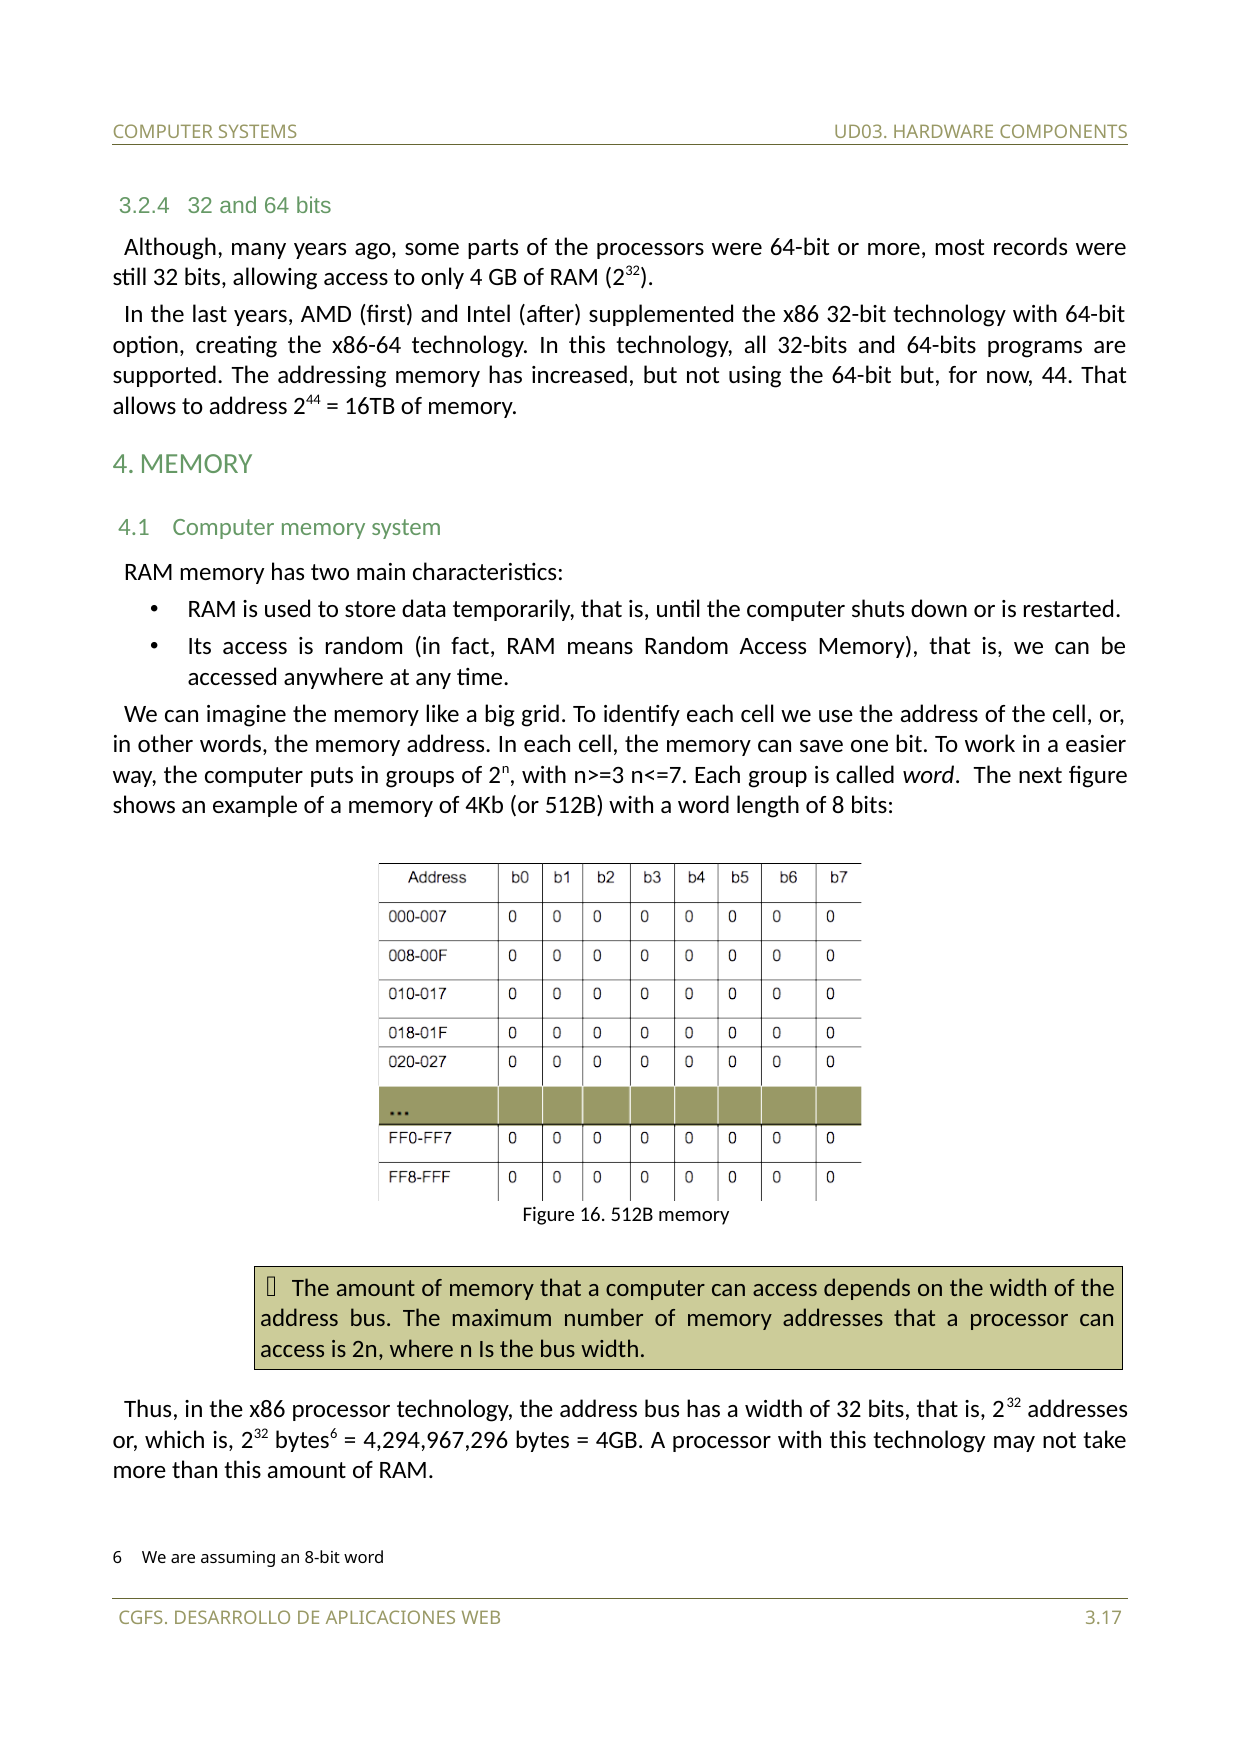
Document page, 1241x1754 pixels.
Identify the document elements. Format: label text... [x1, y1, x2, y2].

list Its access is random (in fact, RAM means Random Access Memory), that is, we can be accessed anywhere at any time. [150, 630, 1128, 691]
text In the last years, AMD (first) and Intel (after) supplemented the x86 32-bit technology with 64-bit option, creating the x86-64 technology. In this technology, all 32-bits and 64-bits programs are supported. The addressing memory has increased, but not using the 64-bit but, for now, 44. That allows to address 244 = 16TB of memory. [112, 298, 1128, 420]
text We are assuming an 8-bit word [112, 1546, 1128, 1569]
text We can imagine the memory like a big grid. To identify each cell we use the address of the cell, or, in other words, the memory address. In each cell, the memory can save one bit. To work in a easier way, the computer puts in groups of 2n, with n>=3 n<=7. Each group is called word. The next figure shows an example of a memory of 4Kb (or 512B) with a word length of 8 bits: [112, 698, 1128, 820]
subtitle Computer memory system [112, 511, 1128, 541]
text RAM memory has two main characteristics: [112, 556, 1128, 587]
subtitle Memory [112, 445, 1128, 481]
list RAM is used to store data temporarily, that is, until the computer shuts down or is restarted. [150, 593, 1128, 624]
text Although, many years ago, some parts of the processors were 64-bit or more, most records were still 32 bits, allowing access to only 4 GB of RAM (232). [112, 231, 1128, 292]
text  The amount of memory that a computer can access depends on the width of the address bus. The maximum number of memory addresses that a processor can access is 2n, where n Is the bus width. [255, 1267, 1122, 1369]
subtitle 32 and 64 bits [112, 192, 1128, 218]
text Figure 16. 512B memory [379, 1201, 861, 1226]
picture [378, 863, 862, 1201]
text Thus, in the x86 processor technology, the address bus has a width of 32 bits, that is, 232 addresses or, which is, 232 bytes = 4,294,967,296 bytes = 4GB. A processor with this technology may not take more than this amount of RAM. [112, 1393, 1128, 1485]
